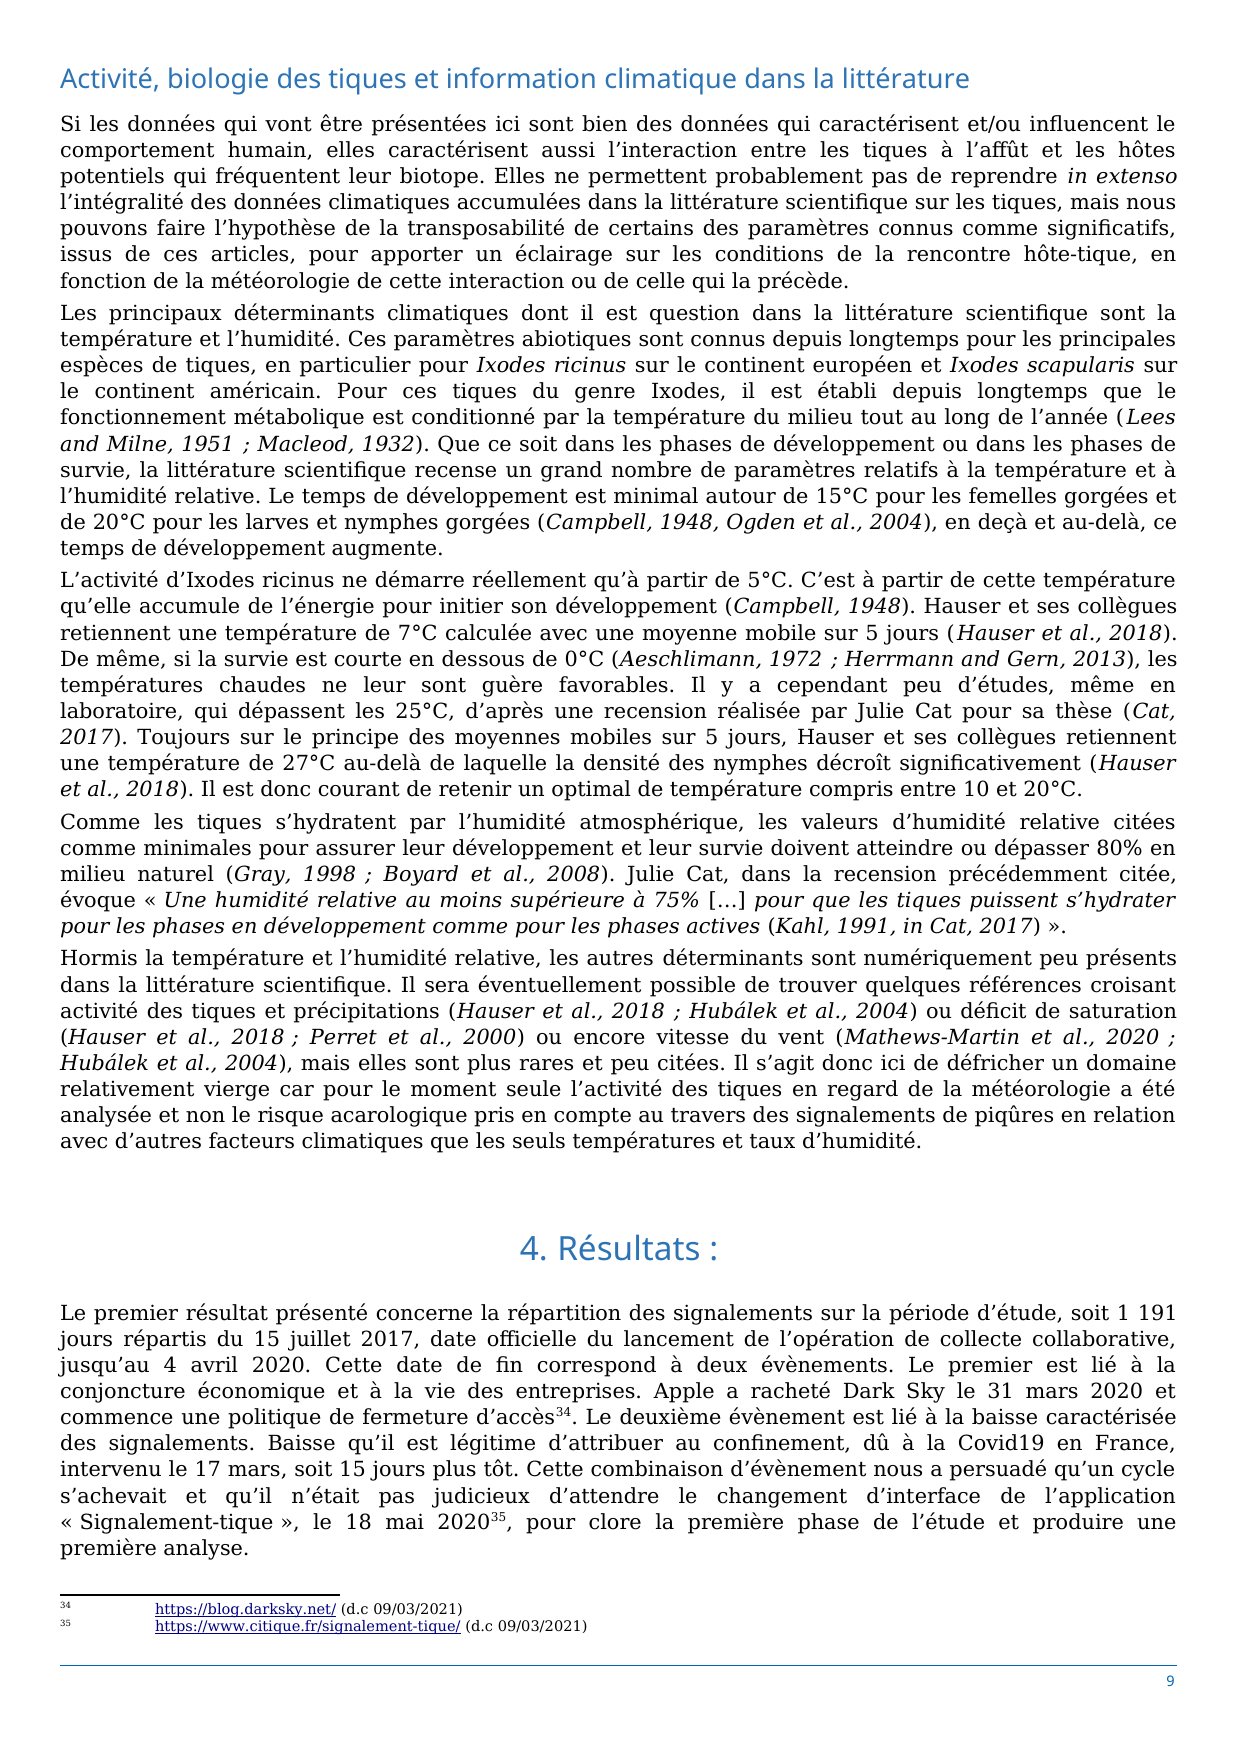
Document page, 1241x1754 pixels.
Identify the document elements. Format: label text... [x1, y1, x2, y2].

text https://www.citique.fr/signalement-tique/ (d.c 09/03/2021) [60, 1618, 1177, 1635]
text Si les données qui vont être présentées ici sont bien des données qui caractérisent et/ou influencent le comportement humain, elles caractérisent aussi l’interaction entre les tiques à l’affût et les hôtes potentiels qui fréquentent leur biotope. Elles ne permettent probablement pas de reprendre in extenso l’intégralité des données climatiques accumulées dans la littérature scientifique sur les tiques, mais nous pouvons faire l’hypothèse de la transposabilité de certains des paramètres connus comme significatifs, issus de ces articles, pour apporter un éclairage sur les conditions de la rencontre hôte-tique, en fonction de la météorologie de cette interaction ou de celle qui la précède. [60, 112, 1177, 293]
text Hormis la température et l’humidité relative, les autres déterminants sont numériquement peu présents dans la littérature scientifique. Il sera éventuellement possible de trouver quelques références croisant activité des tiques et précipitations (Hauser et al., 2018 ; Hubálek et al., 2004) ou déficit de saturation (Hauser et al., 2018 ; Perret et al., 2000) ou encore vitesse du vent (Mathews-Martin et al., 2020 ; Hubálek et al., 2004), mais elles sont plus rares et peu citées. Il s’agit donc ici de défricher un domaine relativement vierge car pour le moment seule l’activité des tiques en regard de la météorologie a été analysée et non le risque acarologique pris en compte au travers des signalements de piqûres en relation avec d’autres facteurs climatiques que les seuls températures et taux d’humidité. [60, 946, 1177, 1154]
text Le premier résultat présenté concerne la répartition des signalements sur la période d’étude, soit 1 191 jours répartis du 15 juillet 2017, date officielle du lancement de l’opération de collecte collaborative, jusqu’au 4 avril 2020. Cette date de fin correspond à deux évènements. Le premier est lié à la conjoncture économique et à la vie des entreprises. Apple a racheté Dark Sky le 31 mars 2020 et commence une politique de fermeture d’accès. Le deuxième évènement est lié à la baisse caractérisée des signalements. Baisse qu’il est légitime d’attribuer au confinement, dû à la Covid19 en France, intervenu le 17 mars, soit 15 jours plus tôt. Cette combinaison d’évènement nous a persuadé qu’un cycle s’achevait et qu’il n’était pas judicieux d’attendre le changement d’interface de l’application « Signalement-tique », le 18 mai 2020, pour clore la première phase de l’étude et produire une première analyse. [60, 1301, 1177, 1560]
subtitle Activité, biologie des tiques et information climatique dans la littérature [60, 60, 1177, 97]
text Les principaux déterminants climatiques dont il est question dans la littérature scientifique sont la température et l’humidité. Ces paramètres abiotiques sont connus depuis longtemps pour les principales espèces de tiques, en particulier pour Ixodes ricinus sur le continent européen et Ixodes scapularis sur le continent américain. Pour ces tiques du genre Ixodes, il est établi depuis longtemps que le fonctionnement métabolique est conditionné par la température du milieu tout au long de l’année (Lees and Milne, 1951 ; Macleod, 1932). Que ce soit dans les phases de développement ou dans les phases de survie, la littérature scientifique recense un grand nombre de paramètres relatifs à la température et à l’humidité relative. Le temps de développement est minimal autour de 15°C pour les femelles gorgées et de 20°C pour les larves et nymphes gorgées (Campbell, 1948, Ogden et al., 2004), en deçà et au-delà, ce temps de développement augmente. [60, 301, 1177, 560]
text https://blog.darksky.net/ (d.c 09/03/2021) [60, 1601, 1177, 1618]
text Comme les tiques s’hydratent par l’humidité atmosphérique, les valeurs d’humidité relative citées comme minimales pour assurer leur développement et leur survie doivent atteindre ou dépasser 80% en milieu naturel (Gray, 1998 ; Boyard et al., 2008). Julie Cat, dans la recension précédemment citée, évoque « Une humidité relative au moins supérieure à 75% […] pour que les tiques puissent s’hydrater pour les phases en développement comme pour les phases actives (Kahl, 1991, in Cat, 2017) ». [60, 810, 1177, 938]
subtitle Résultats : [60, 1225, 1177, 1270]
text L’activité d’Ixodes ricinus ne démarre réellement qu’à partir de 5°C. C’est à partir de cette température qu’elle accumule de l’énergie pour initier son développement (Campbell, 1948). Hauser et ses collègues retiennent une température de 7°C calculée avec une moyenne mobile sur 5 jours (Hauser et al., 2018). De même, si la survie est courte en dessous de 0°C (Aeschlimann, 1972 ; Herrmann and Gern, 2013), les températures chaudes ne leur sont guère favorables. Il y a cependant peu d’études, même en laboratoire, qui dépassent les 25°C, d’après une recension réalisée par Julie Cat pour sa thèse (Cat, 2017). Toujours sur le principe des moyennes mobiles sur 5 jours, Hauser et ses collègues retiennent une température de 27°C au-delà de laquelle la densité des nymphes décroît significativement (Hauser et al., 2018). Il est donc courant de retenir un optimal de température compris entre 10 et 20°C. [60, 568, 1177, 802]
